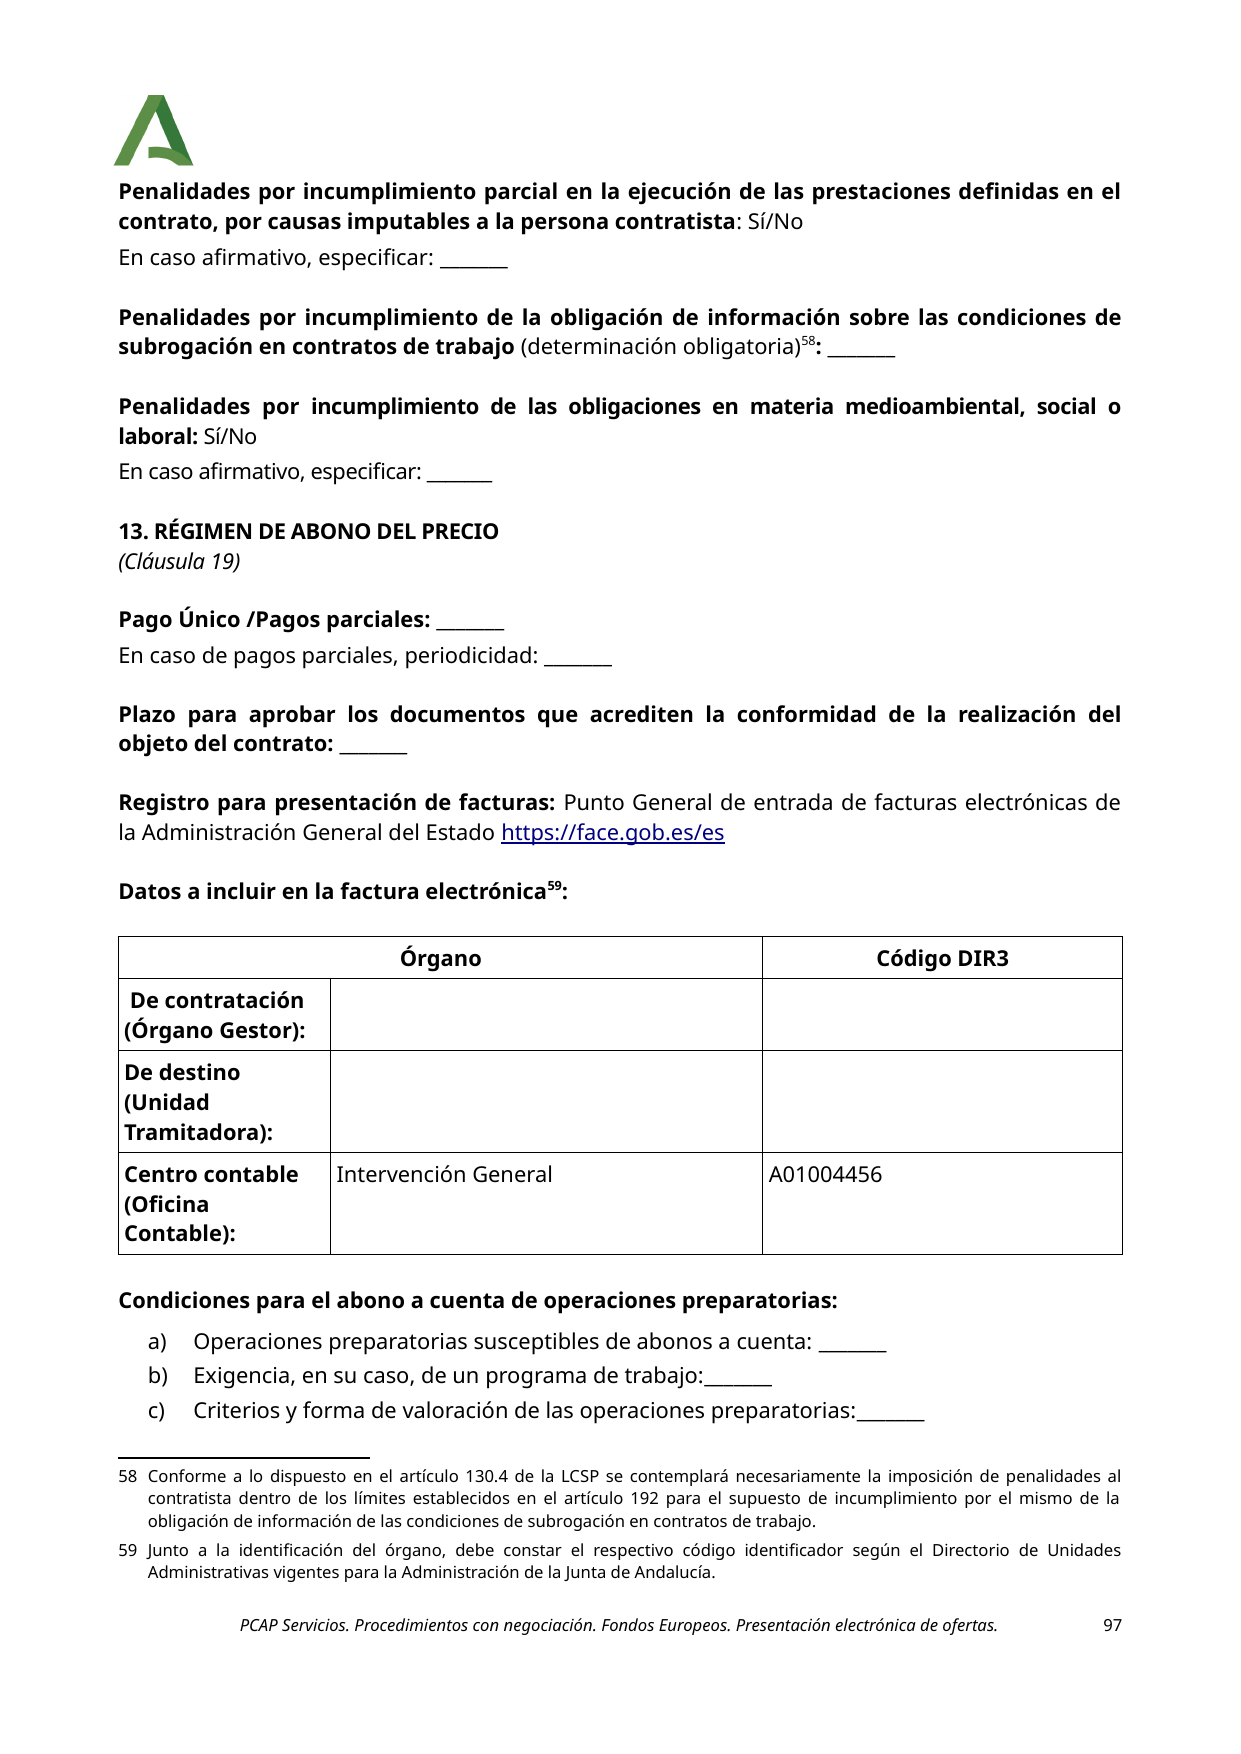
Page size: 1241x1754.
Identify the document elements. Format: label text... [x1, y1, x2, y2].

table_cell Intervención General [331, 1153, 762, 1254]
table_cell [331, 1051, 762, 1152]
list Exigencia, en su caso, de un programa de trabajo:_______ [148, 1361, 1122, 1390]
text Registro para presentación de facturas: Punto General de entrada de facturas electrónicas de la Administración General del Estado https://face.gob.es/es [118, 787, 1122, 846]
text Junto a la identificación del órgano, debe constar el respectivo código identificador según el Directorio de Unidades Administrativas vigentes para la Administración de la Junta de Andalucía. [118, 1538, 1122, 1584]
picture [109, 91, 198, 170]
text Penalidades por incumplimiento de la obligación de información sobre las condiciones de subrogación en contratos de trabajo (determinación obligatoria): _______ [118, 301, 1122, 361]
text Penalidades por incumplimiento parcial en la ejecución de las prestaciones definidas en el contrato, por causas imputables a la persona contratista: Sí/No [118, 176, 1122, 236]
table_cell De destino (Unidad Tramitadora): [119, 1051, 330, 1152]
table_cell A01004456 [763, 1153, 1122, 1254]
text Datos a incluir en la factura electrónica: [118, 876, 1122, 906]
text En caso de pagos parciales, periodicidad: _______ [118, 640, 1122, 670]
text (Cláusula 19) [118, 546, 1122, 576]
text En caso afirmativo, especificar: _______ [118, 456, 1122, 486]
table_header Órgano [119, 937, 762, 978]
table_cell [763, 1051, 1122, 1152]
list Criterios y forma de valoración de las operaciones preparatorias:_______ [148, 1395, 1122, 1424]
table_cell De contratación (Órgano Gestor): [119, 979, 330, 1050]
text Penalidades por incumplimiento de las obligaciones en materia medioambiental, social o laboral: Sí/No [118, 391, 1122, 450]
text Conforme a lo dispuesto en el artículo 130.4 de la LCSP se contemplará necesariamente la imposición de penalidades al contratista dentro de los límites establecidos en el artículo 192 para el supuesto de incumplimiento por el mismo de la obligación de información de las condiciones de subrogación en contratos de trabajo. [118, 1464, 1122, 1532]
text Condiciones para el abono a cuenta de operaciones preparatorias: [118, 1285, 1122, 1314]
table_cell [331, 979, 762, 1050]
table_header Código DIR3 [763, 937, 1122, 978]
table_cell [763, 979, 1122, 1050]
text Plazo para aprobar los documentos que acrediten la conformidad de la realización del objeto del contrato: _______ [118, 698, 1122, 758]
text En caso afirmativo, especificar: _______ [118, 242, 1122, 272]
text Pago Único /Pagos parciales: _______ [118, 604, 1122, 634]
table_cell Centro contable (Oficina Contable): [119, 1153, 330, 1254]
list Operaciones preparatorias susceptibles de abonos a cuenta: _______ [148, 1326, 1122, 1356]
text 13. RÉGIMEN DE ABONO DEL PRECIO [118, 516, 1122, 546]
